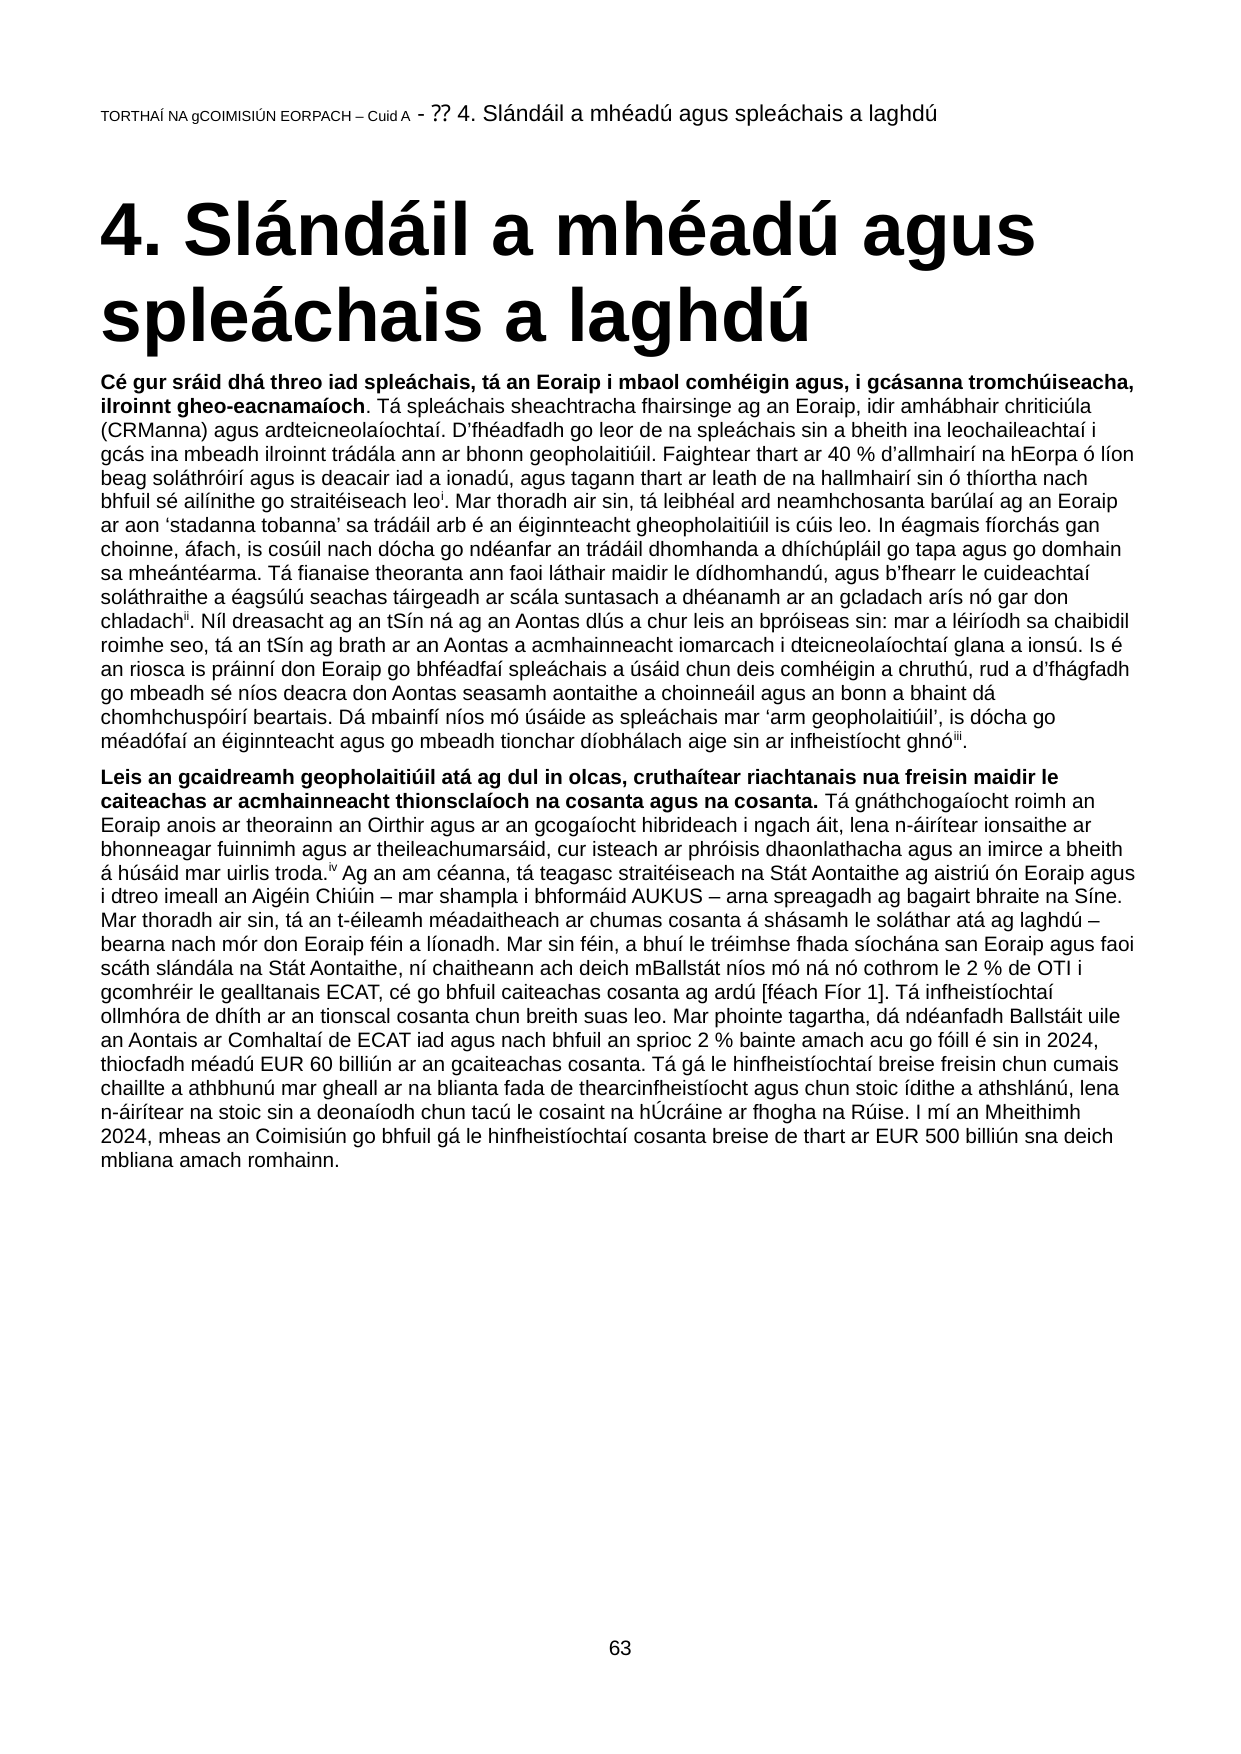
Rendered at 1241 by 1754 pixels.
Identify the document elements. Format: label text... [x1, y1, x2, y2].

subtitle 4. Slándáil a mhéadú agus spleáchais a laghdú [100, 184, 1140, 357]
text Cé gur sráid dhá threo iad spleáchais, tá an Eoraip i mbaol comhéigin agus, i gcásanna tromchúiseacha, ilroinnt gheo-eacnamaíoch. Tá spleáchais sheachtracha fhairsinge ag an Eoraip, idir amhábhair chriticiúla (CRManna) agus ardteicneolaíochtaí. D’fhéadfadh go leor de na spleáchais sin a bheith ina leochaileachtaí i gcás ina mbeadh ilroinnt trádála ann ar bhonn geopholaitiúil. Faightear thart ar 40 % d’allmhairí na hEorpa ó líon beag soláthróirí agus is deacair iad a ionadú, agus tagann thart ar leath de na hallmhairí sin ó thíortha nach bhfuil sé ailínithe go straitéiseach leo. Mar thoradh air sin, tá leibhéal ard neamhchosanta barúlaí ag an Eoraip ar aon ‘stadanna tobanna’ sa trádáil arb é an éiginnteacht gheopholaitiúil is cúis leo. In éagmais fíorchás gan choinne, áfach, is cosúil nach dócha go ndéanfar an trádáil dhomhanda a dhíchúpláil go tapa agus go domhain sa mheántéarma. Tá fianaise theoranta ann faoi láthair maidir le dídhomhandú, agus b’fhearr le cuideachtaí soláthraithe a éagsúlú seachas táirgeadh ar scála suntasach a dhéanamh ar an gcladach arís nó gar don chladach. Níl dreasacht ag an tSín ná ag an Aontas dlús a chur leis an bpróiseas sin: mar a léiríodh sa chaibidil roimhe seo, tá an tSín ag brath ar an Aontas a acmhainneacht iomarcach i dteicneolaíochtaí glana a ionsú. Is é an riosca is práinní don Eoraip go bhféadfaí spleáchais a úsáid chun deis comhéigin a chruthú, rud a d’fhágfadh go mbeadh sé níos deacra don Aontas seasamh aontaithe a choinneáil agus an bonn a bhaint dá chomhchuspóirí beartais. Dá mbainfí níos mó úsáide as spleáchais mar ‘arm geopholaitiúil’, is dócha go méadófaí an éiginnteacht agus go mbeadh tionchar díobhálach aige sin ar infheistíocht ghnó. [100, 369, 1140, 753]
text Leis an gcaidreamh geopholaitiúil atá ag dul in olcas, cruthaítear riachtanais nua freisin maidir le caiteachas ar acmhainneacht thionsclaíoch na cosanta agus na cosanta. Tá gnáthchogaíocht roimh an Eoraip anois ar theorainn an Oirthir agus ar an gcogaíocht hibrideach i ngach áit, lena n-áirítear ionsaithe ar bhonneagar fuinnimh agus ar theileachumarsáid, cur isteach ar phróisis dhaonlathacha agus an imirce a bheith á húsáid mar uirlis troda. Ag an am céanna, tá teagasc straitéiseach na Stát Aontaithe ag aistriú ón Eoraip agus i dtreo imeall an Aigéin Chiúin – mar shampla i bhformáid AUKUS – arna spreagadh ag bagairt bhraite na Síne. Mar thoradh air sin, tá an t-éileamh méadaitheach ar chumas cosanta á shásamh le soláthar atá ag laghdú – bearna nach mór don Eoraip féin a líonadh. Mar sin féin, a bhuí le tréimhse fhada síochána san Eoraip agus faoi scáth slándála na Stát Aontaithe, ní chaitheann ach deich mBallstát níos mó ná nó cothrom le 2 % de OTI i gcomhréir le gealltanais ECAT, cé go bhfuil caiteachas cosanta ag ardú [féach Fíor 1]. Tá infheistíochtaí ollmhóra de dhíth ar an tionscal cosanta chun breith suas leo. Mar phointe tagartha, dá ndéanfadh Ballstáit uile an Aontais ar Comhaltaí de ECAT iad agus nach bhfuil an sprioc 2 % bainte amach acu go fóill é sin in 2024, thiocfadh méadú EUR 60 billiún ar an gcaiteachas cosanta. Tá gá le hinfheistíochtaí breise freisin chun cumais chaillte a athbhunú mar gheall ar na blianta fada de thearcinfheistíocht agus chun stoic ídithe a athshlánú, lena n-áirítear na stoic sin a deonaíodh chun tacú le cosaint na hÚcráine ar fhogha na Rúise. I mí an Mheithimh 2024, mheas an Coimisiún go bhfuil gá le hinfheistíochtaí cosanta breise de thart ar EUR 500 billiún sna deich mbliana amach romhainn. [100, 764, 1140, 1172]
